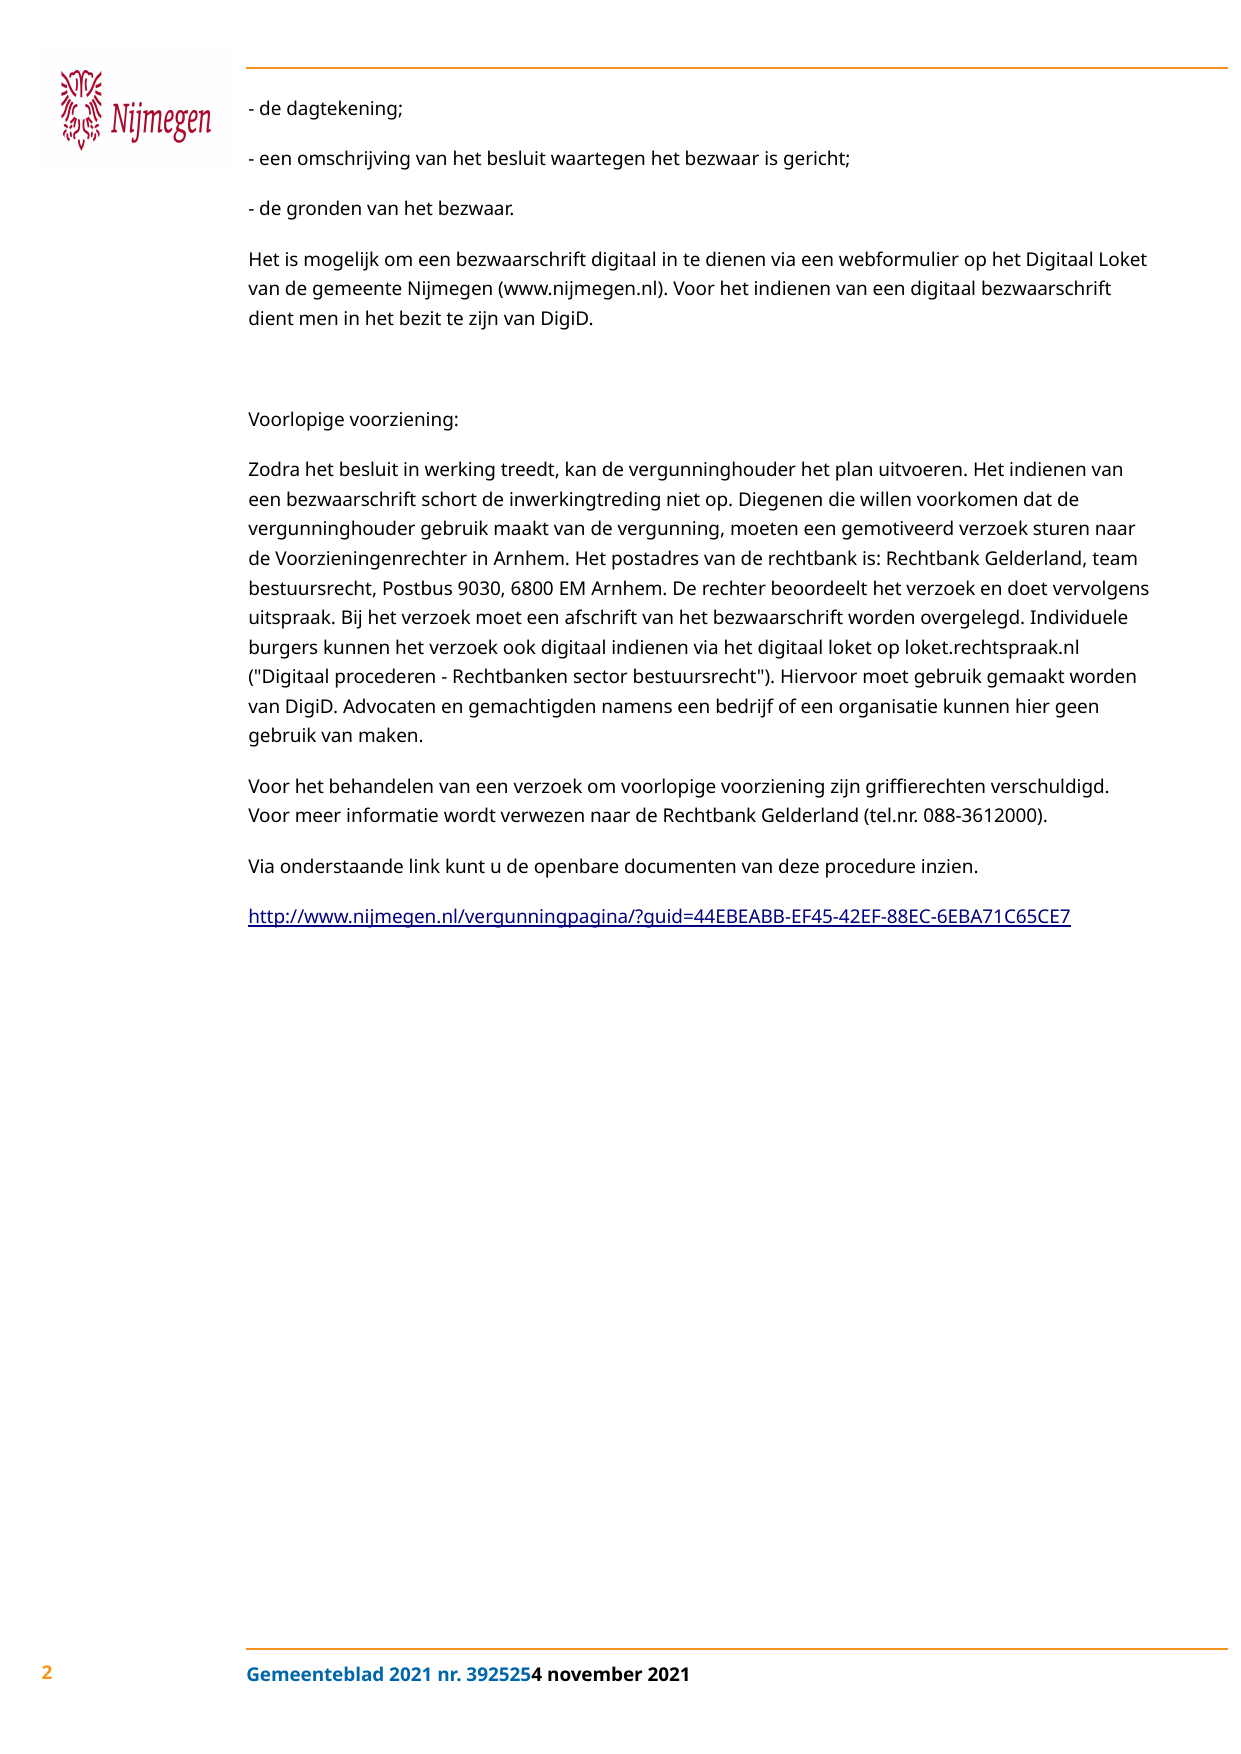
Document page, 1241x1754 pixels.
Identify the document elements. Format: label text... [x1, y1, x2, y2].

text - de gronden van het bezwaar. [248, 196, 1152, 221]
text Via onderstaande link kunt u de openbare documenten van deze procedure inzien. [248, 853, 1152, 879]
text Voor het behandelen van een verzoek om voorlopige voorziening zijn griffierechten verschuldigd. Voor meer informatie wordt verwezen naar de Rechtbank Gelderland (tel.nr. 088-3612000). [248, 773, 1152, 828]
text http://www.nijmegen.nl/vergunningpagina/?guid=44EBEABB-EF45-42EF-88EC-6EBA71C65CE7 [248, 903, 1152, 929]
text Voorlopige voorziening: [248, 406, 1152, 432]
text - de dagtekening; [248, 95, 1152, 121]
text Zodra het besluit in werking treedt, kan de vergunninghouder het plan uitvoeren. Het indienen van een bezwaarschrift schort de inwerkingtreding niet op. Diegenen die willen voorkomen dat de vergunninghouder gebruik maakt van de vergunning, moeten een gemotiveerd verzoek sturen naar de Voorzieningenrechter in Arnhem. Het postadres van de rechtbank is: Rechtbank Gelderland, team bestuursrecht, Postbus 9030, 6800 EM Arnhem. De rechter beoordeelt het verzoek en doet vervolgens uitspraak. Bij het verzoek moet een afschrift van het bezwaarschrift worden overgelegd. Individuele burgers kunnen het verzoek ook digitaal indienen via het digitaal loket op loket.rechtspraak.nl ("Digitaal procederen - Rechtbanken sector bestuursrecht"). Hiervoor moet gebruik gemaakt worden van DigiD. Advocaten en gemachtigden namens een bedrijf of een organisatie kunnen hier geen gebruik van maken. [248, 456, 1152, 748]
text - een omschrijving van het besluit waartegen het bezwaar is gericht; [248, 145, 1152, 171]
text Het is mogelijk om een bezwaarschrift digitaal in te dienen via een webformulier op het Digitaal Loket van de gemeente Nijmegen (www.nijmegen.nl). Voor het indienen van een digitaal bezwaarschrift dient men in het bezit te zijn van DigiD. [248, 246, 1152, 331]
picture [41, 47, 231, 172]
